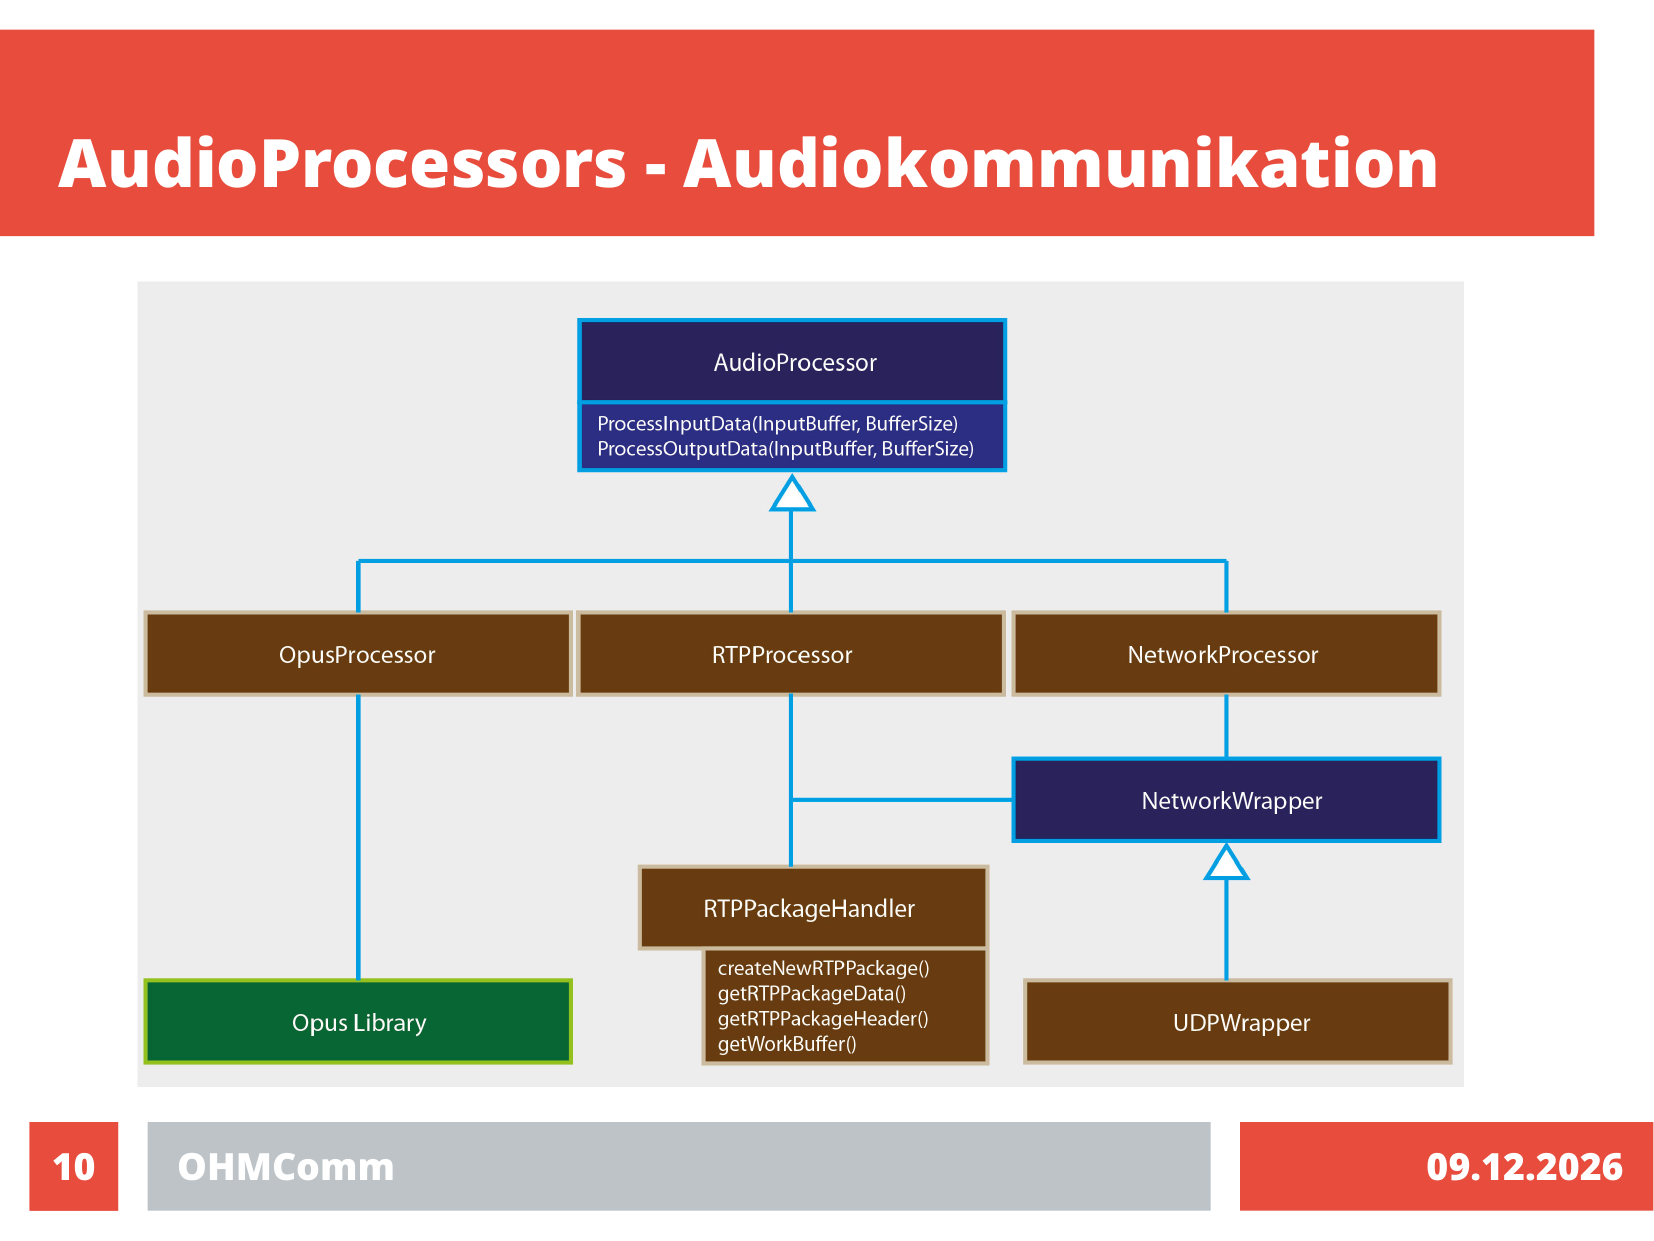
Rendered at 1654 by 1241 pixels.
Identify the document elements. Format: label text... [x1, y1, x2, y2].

picture [135, 280, 1464, 1087]
title AudioProcessors - Audiokommunikation [59, 59, 1595, 207]
